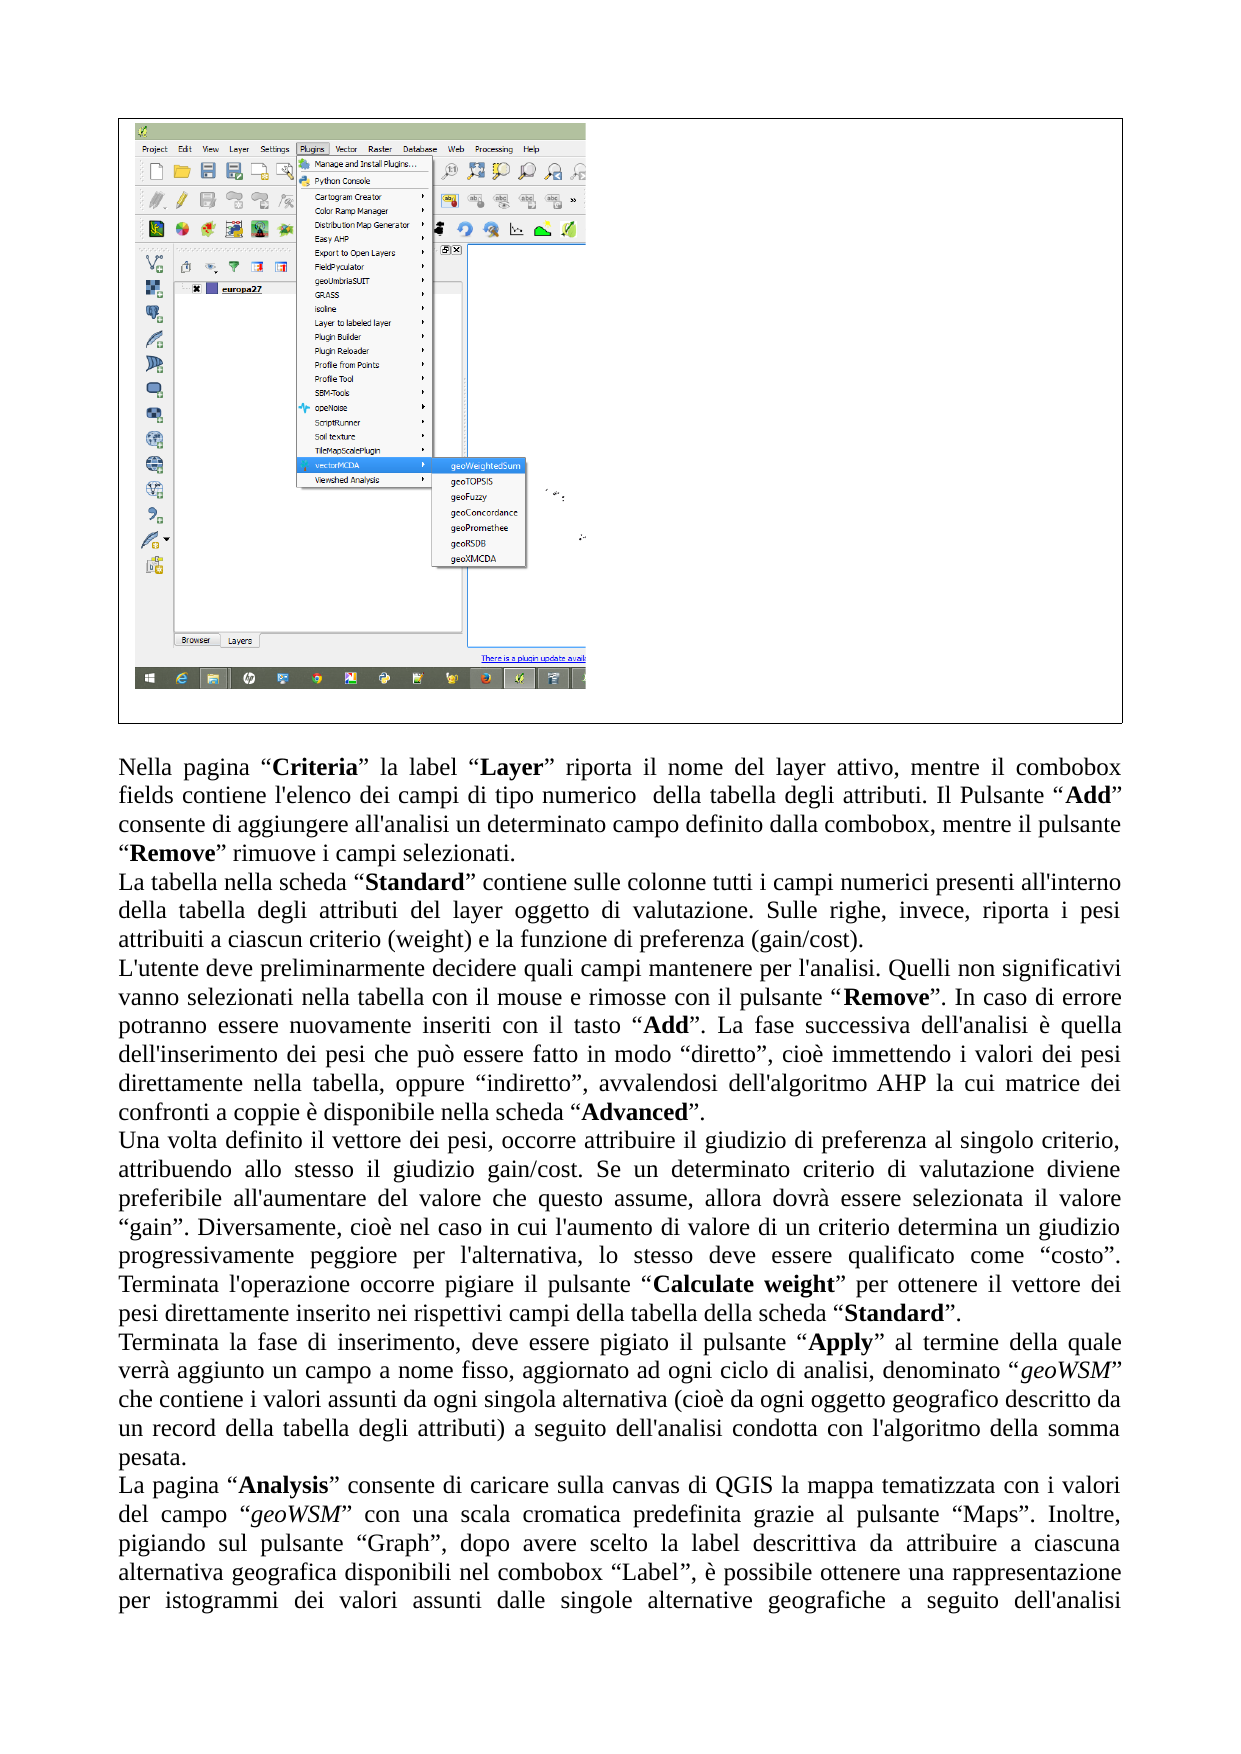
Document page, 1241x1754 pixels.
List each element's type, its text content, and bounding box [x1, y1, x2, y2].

text Terminata la fase di inserimento, deve essere pigiato il pulsante “Apply” al termine della quale verrà aggiunto un campo a nome fisso, aggiornato ad ogni ciclo di analisi, denominato “geoWSM” che contiene i valori assunti da ogni singola alternativa (cioè da ogni oggetto geografico descritto da un record della tabella degli attributi) a seguito dell'analisi condotta con l'algoritmo della somma pesata. [118, 1327, 1122, 1470]
text La tabella nella scheda “Standard” contiene sulle colonne tutti i campi numerici presenti all'interno della tabella degli attributi del layer oggetto di valutazione. Sulle righe, invece, riporta i pesi attribuiti a ciascun criterio (weight) e la funzione di preferenza (gain/cost). [118, 867, 1122, 953]
text L'utente deve preliminarmente decidere quali campi mantenere per l'analisi. Quelli non significativi vanno selezionati nella tabella con il mouse e rimosse con il pulsante “Remove”. In caso di errore potranno essere nuovamente inseriti con il tasto “Add”. La fase successiva dell'analisi è quella dell'inserimento dei pesi che può essere fatto in modo “diretto”, cioè immettendo i valori dei pesi direttamente nella tabella, oppure “indiretto”, avvalendosi dell'algoritmo AHP la cui matrice dei confronti a coppie è disponibile nella scheda “Advanced”. [118, 953, 1122, 1125]
table_header [119, 119, 1122, 723]
text Nella pagina “Criteria” la label “Layer” riporta il nome del layer attivo, mentre il combobox fields contiene l'elenco dei campi di tipo numerico della tabella degli attributi. Il Pulsante “Add” consente di aggiungere all'analisi un determinato campo definito dalla combobox, mentre il pulsante “Remove” rimuove i campi selezionati. [118, 752, 1122, 867]
text Una volta definito il vettore dei pesi, occorre attribuire il giudizio di preferenza al singolo criterio, attribuendo allo stesso il giudizio gain/cost. Se un determinato criterio di valutazione diviene preferibile all'aumentare del valore che questo assume, allora dovrà essere selezionata il valore “gain”. Diversamente, cioè nel caso in cui l'aumento di valore di un criterio determina un giudizio progressivamente peggiore per l'alternativa, lo stesso deve essere qualificato come “costo”. Terminata l'operazione occorre pigiare il pulsante “Calculate weight” per ottenere il vettore dei pesi direttamente inserito nei rispettivi campi della tabella della scheda “Standard”. [118, 1125, 1122, 1327]
text La pagina “Analysis” consente di caricare sulla canvas di QGIS la mappa tematizzata con i valori del campo “geoWSM” con una scala cromatica predefinita grazie al pulsante “Maps”. Inoltre, pigiando sul pulsante “Graph”, dopo avere scelto la label descrittiva da attribuire a ciascuna alternativa geografica disponibili nel combobox “Label”, è possibile ottenere una rappresentazione per istogrammi dei valori assunti dalle singole alternative geografiche a seguito dell'analisi [118, 1470, 1122, 1614]
